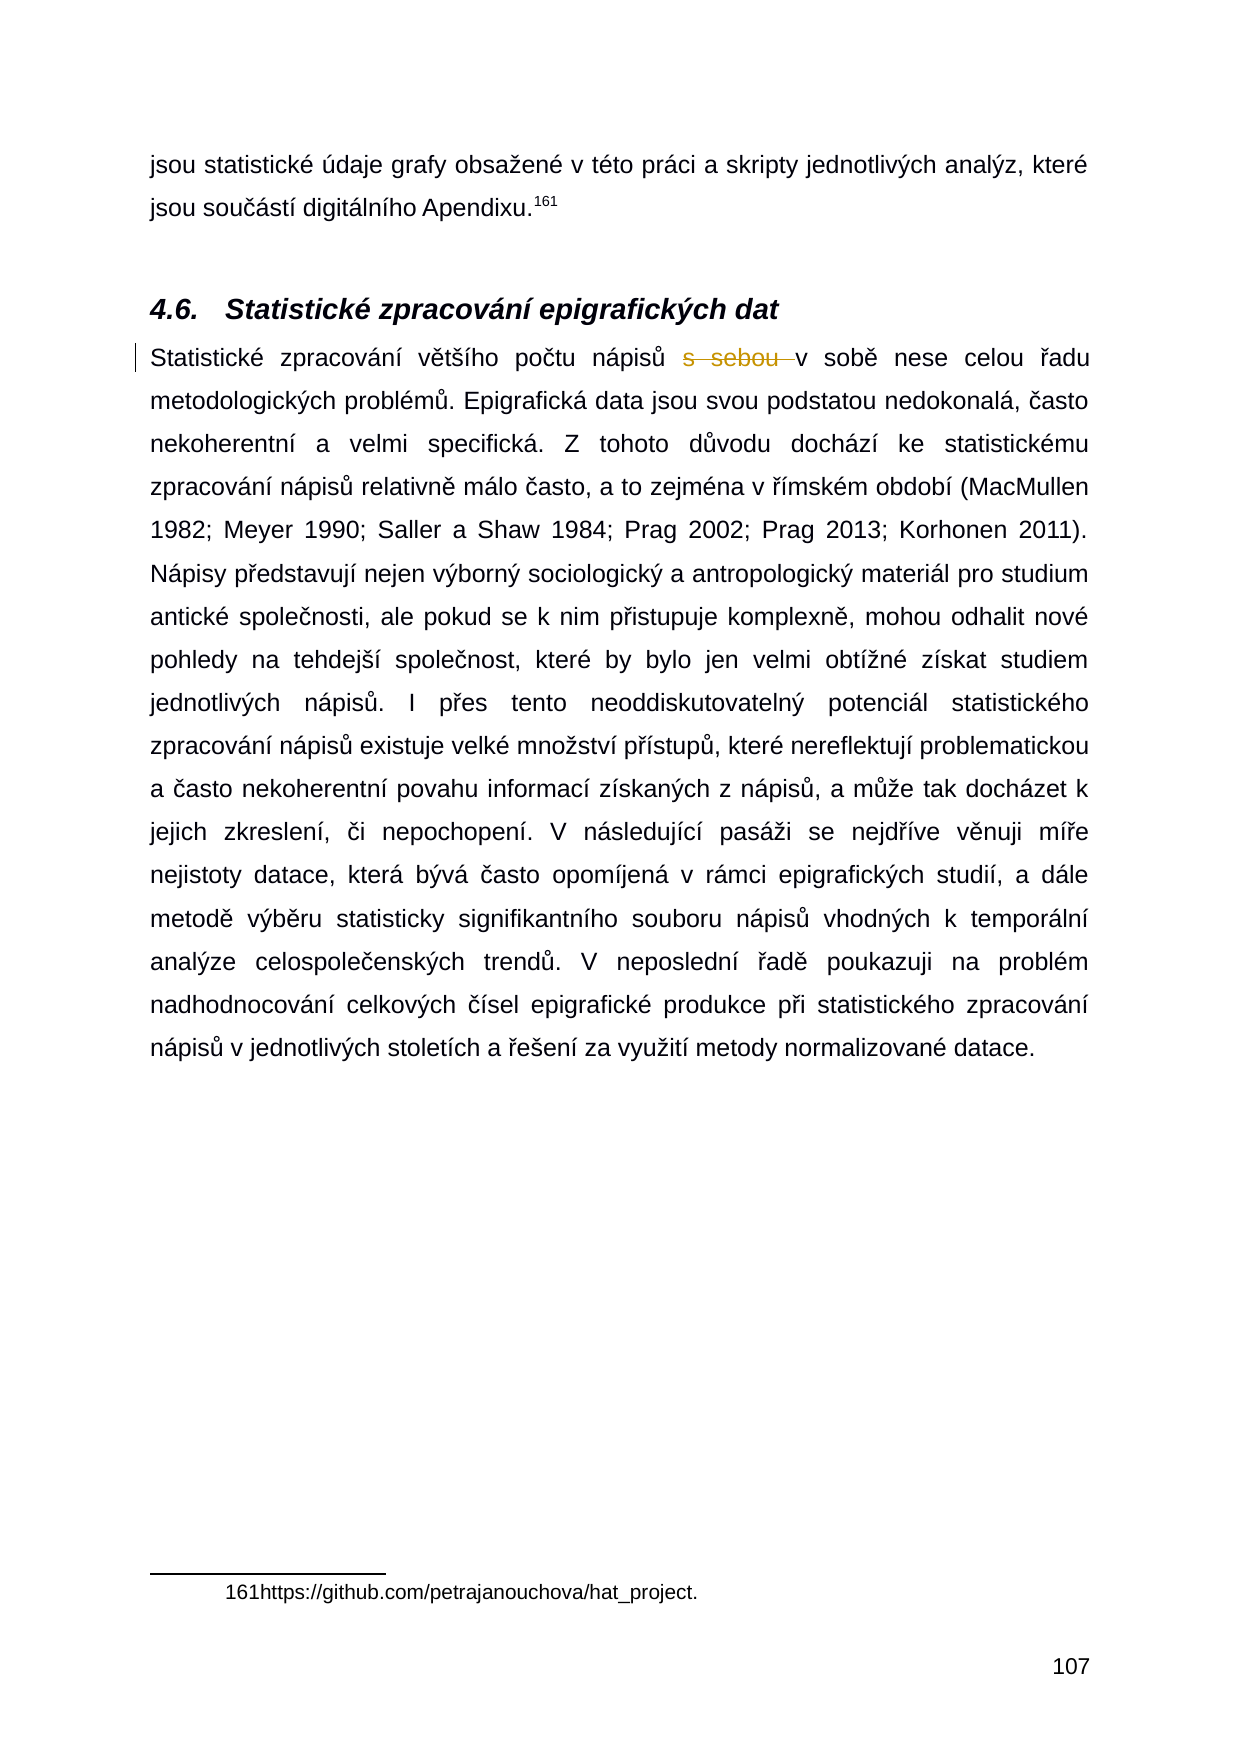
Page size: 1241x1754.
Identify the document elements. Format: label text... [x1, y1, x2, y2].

list Statistické zpracování epigrafických dat [150, 292, 1090, 325]
text jsou statistické údaje grafy obsažené v této práci a skripty jednotlivých analýz, které jsou součástí digitálního Apendixu. [150, 150, 1090, 222]
text https://github.com/petrajanouchova/hat_project. [150, 1580, 1090, 1604]
text Statistické zpracování většího počtu nápisů v sobě nese celou řadu metodologických problémů. Epigrafická data jsou svou podstatou nedokonalá, často nekoherentní a velmi specifická. Z tohoto důvodu dochází ke statistickému zpracování nápisů relativně málo často, a to zejména v římském období (MacMullen 1982; Meyer 1990; Saller a Shaw 1984; Prag 2002; Prag 2013; Korhonen 2011). Nápisy představují nejen výborný sociologický a antropologický materiál pro studium antické společnosti, ale pokud se k nim přistupuje komplexně, mohou odhalit nové pohledy na tehdejší společnost, které by bylo jen velmi obtížné získat studiem jednotlivých nápisů. I přes tento neoddiskutovatelný potenciál statistického zpracování nápisů existuje velké množství přístupů, které nereflektují problematickou a často nekoherentní povahu informací získaných z nápisů, a může tak docházet k jejich zkreslení, či nepochopení. V následující pasáži se nejdříve věnuji míře nejistoty datace, která bývá často opomíjená v rámci epigrafických studií, a dále metodě výběru statisticky signifikantního souboru nápisů vhodných k temporální analýze celospolečenských trendů. V neposlední řadě poukazuji na problém nadhodnocování celkových čísel epigrafické produkce při statistického zpracování nápisů v jednotlivých stoletích a řešení za využití metody normalizované datace. [150, 343, 1090, 1062]
